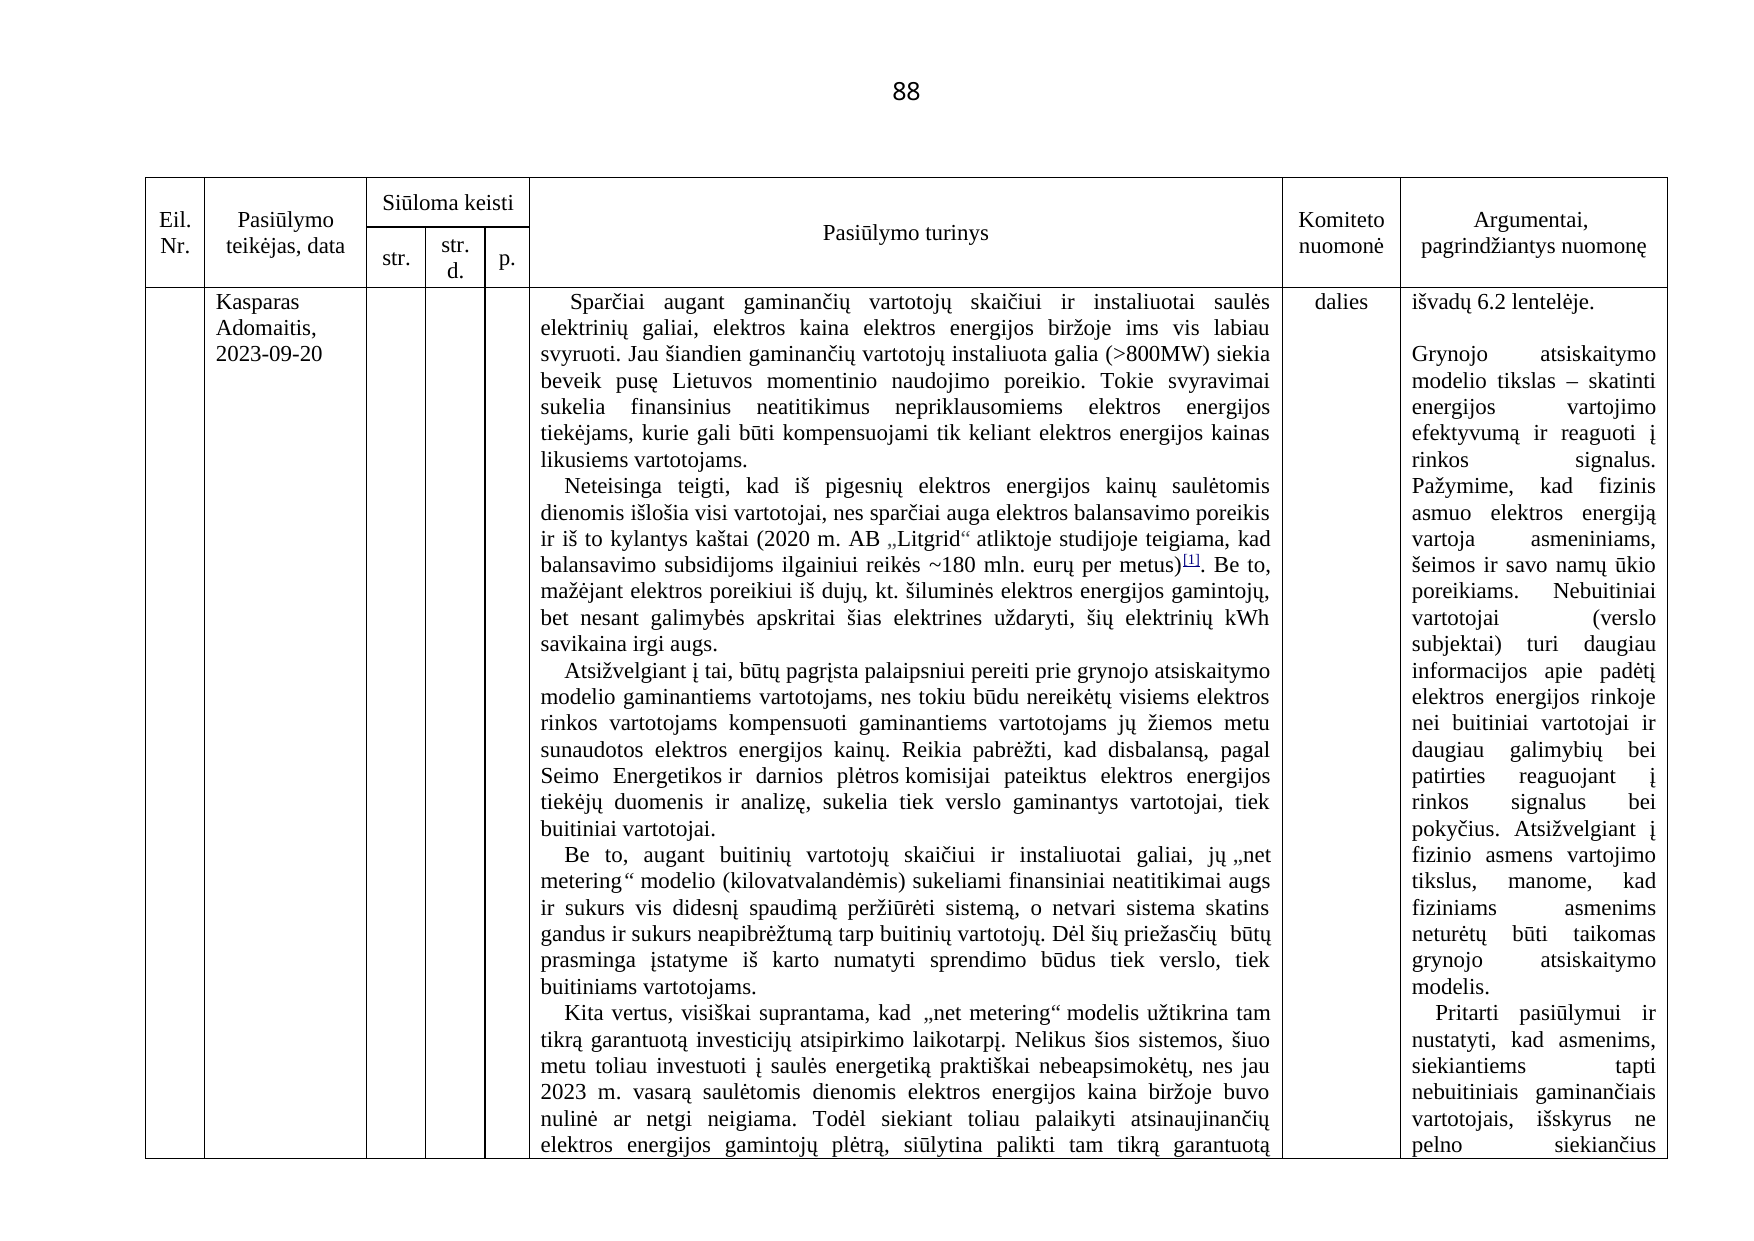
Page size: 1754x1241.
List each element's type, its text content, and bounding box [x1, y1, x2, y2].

table_cell p. [486, 228, 529, 287]
table_header Argumentai, pagrindžiantys nuomonę [1401, 178, 1667, 287]
table_cell išvadų 6.2 lentelėje. Grynojo atsiskaitymo modelio tikslas – skatinti energijos vartojimo efektyvumą ir reaguoti į rinkos signalus. Pažymime, kad fizinis asmuo elektros energiją vartoja asmeniniams, šeimos ir savo namų ūkio poreikiams. Nebuitiniai vartotojai (verslo subjektai) turi daugiau informacijos apie padėtį elektros energijos rinkoje nei buitiniai vartotojai ir daugiau galimybių bei patirties reaguojant į rinkos signalus bei pokyčius. Atsižvelgiant į fizinio asmens vartojimo tikslus, manome, kad fiziniams asmenims neturėtų būti taikomas grynojo atsiskaitymo modelis. Pritarti pasiūlymui ir nustatyti, kad asmenims, siekiantiems tapti nebuitiniais gaminančiais vartotojais, išskyrus ne pelno siekiančius [1401, 288, 1667, 1157]
table_cell Kasparas Adomaitis, 2023-09-20 [205, 288, 366, 1157]
table_header Siūloma keisti [367, 178, 529, 226]
table_cell Sparčiai augant gaminančių vartotojų skaičiui ir instaliuotai saulės elektrinių galiai, elektros kaina elektros energijos biržoje ims vis labiau svyruoti. Jau šiandien gaminančių vartotojų instaliuota galia (>800MW) siekia beveik pusę Lietuvos momentinio naudojimo poreikio. Tokie svyravimai sukelia finansinius neatitikimus nepriklausomiems elektros energijos tiekėjams, kurie gali būti kompensuojami tik keliant elektros energijos kainas likusiems vartotojams. Neteisinga teigti, kad iš pigesnių elektros energijos kainų saulėtomis dienomis išlošia visi vartotojai, nes sparčiai auga elektros balansavimo poreikis ir iš to kylantys kaštai (2020 m. AB „Litgrid“ atliktoje studijoje teigiama, kad balansavimo subsidijoms ilgainiui reikės ~180 mln. eurų per metus)[1]. Be to, mažėjant elektros poreikiui iš dujų, kt. šiluminės elektros energijos gamintojų, bet nesant galimybės apskritai šias elektrines uždaryti, šių elektrinių kWh savikaina irgi augs. Atsižvelgiant į tai, būtų pagrįsta palaipsniui pereiti prie grynojo atsiskaitymo modelio gaminantiems vartotojams, nes tokiu būdu nereikėtų visiems elektros rinkos vartotojams kompensuoti gaminantiems vartotojams jų žiemos metu sunaudotos elektros energijos kainų. Reikia pabrėžti, kad disbalansą, pagal Seimo Energetikos ir darnios plėtros komisijai pateiktus elektros energijos tiekėjų duomenis ir analizę, sukelia tiek verslo gaminantys vartotojai, tiek buitiniai vartotojai. Be to, augant buitinių vartotojų skaičiui ir instaliuotai galiai, jų „net metering“ modelio (kilovatvalandėmis) sukeliami finansiniai neatitikimai augs ir sukurs vis didesnį spaudimą peržiūrėti sistemą, o netvari sistema skatins gandus ir sukurs neapibrėžtumą tarp buitinių vartotojų. Dėl šių priežasčių būtų prasminga įstatyme iš karto numatyti sprendimo būdus tiek verslo, tiek buitiniams vartotojams. Kita vertus, visiškai suprantama, kad „net metering“ modelis užtikrina tam tikrą garantuotą investicijų atsipirkimo laikotarpį. Nelikus šios sistemos, šiuo metu toliau investuoti į saulės energetiką praktiškai nebeapsimokėtų, nes jau 2023 m. vasarą saulėtomis dienomis elektros energijos kaina biržoje buvo nulinė ar netgi neigiama. Todėl siekiant toliau palaikyti atsinaujinančių elektros energijos gamintojų plėtrą, siūlytina palikti tam tikrą garantuotą [530, 288, 1282, 1157]
table_cell str. d. [426, 228, 484, 287]
table_header Eil. Nr. [146, 178, 204, 287]
table_cell [146, 288, 204, 1157]
table_cell str. [367, 228, 425, 287]
table_header Pasiūlymo turinys [530, 178, 1282, 287]
table_header Komiteto nuomonė [1283, 178, 1400, 287]
table_header Pasiūlymo teikėjas, data [205, 178, 366, 287]
table_cell dalies [1283, 288, 1400, 1157]
table_cell [367, 288, 425, 1157]
table_cell [486, 288, 529, 1157]
table_cell [426, 288, 484, 1157]
